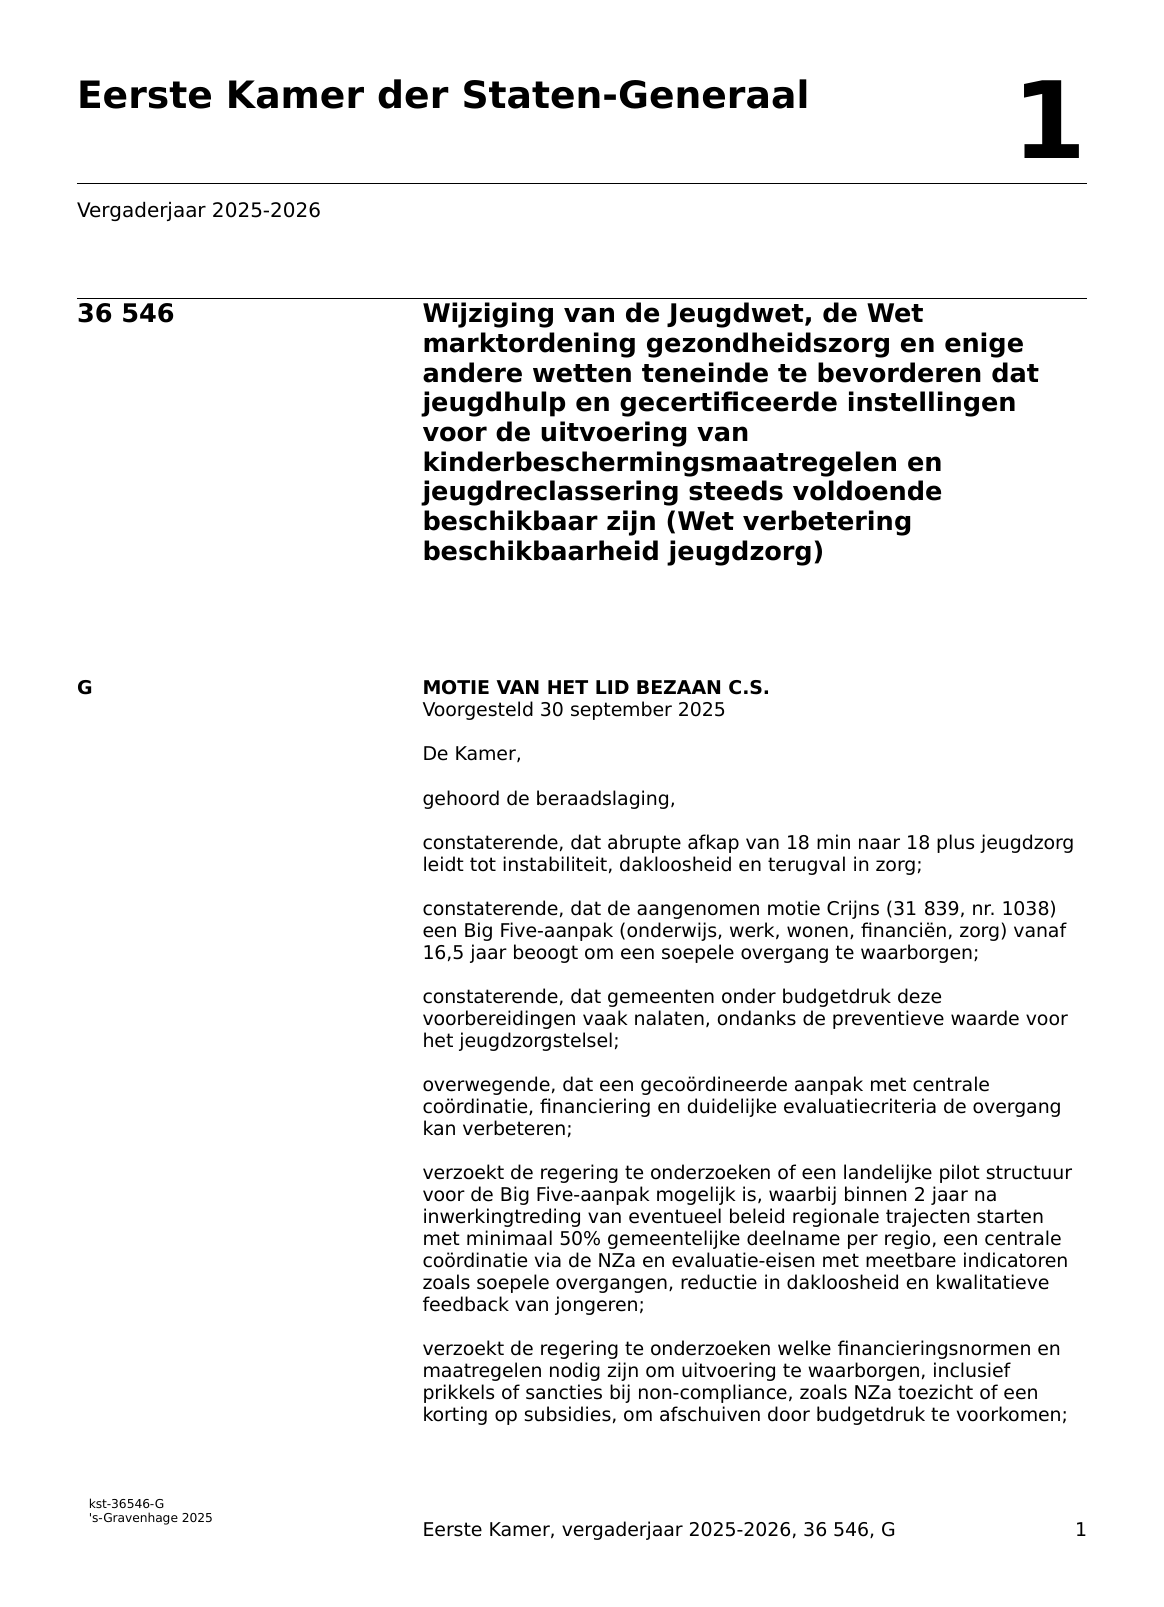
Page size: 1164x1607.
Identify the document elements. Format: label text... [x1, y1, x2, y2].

text verzoekt de regering te onderzoeken of een landelijke pilot structuur voor de Big Five-aanpak mogelijk is, waarbij binnen 2 jaar na inwerkingtreding van eventueel beleid regionale trajecten starten met minimaal 50% gemeentelijke deelname per regio, een centrale coördinatie via de NZa en evaluatie-eisen met meetbare indicatoren zoals soepele overgangen, reductie in dakloosheid en kwalitatieve feedback van jongeren; [422, 1162, 1087, 1316]
text De Kamer, [422, 743, 1087, 765]
text gehoord de beraadslaging, [422, 787, 1087, 809]
table_cell Vergaderjaar 2025-2026 [77, 184, 1087, 298]
text kst-36546-G [88, 1497, 323, 1511]
text constaterende, dat de aangenomen motie Crijns (31 839, nr. 1038) een Big Five-aanpak (onderwijs, werk, wonen, financiën, zorg) vanaf 16,5 jaar beoogt om een soepele overgang te waarborgen; [422, 898, 1087, 964]
text 's-Gravenhage 2025 [88, 1511, 323, 1525]
text verzoekt de regering te onderzoeken welke financieringsnormen en maatregelen nodig zijn om uitvoering te waarborgen, inclusief prikkels of sancties bij non-compliance, zoals NZa toezicht of een korting op subsidies, om afschuiven door budgetdruk te voorkomen; [422, 1338, 1087, 1426]
text Voorgesteld 30 september 2025 [422, 699, 1087, 721]
subtitle 36 546 Wijziging van de Jeugdwet, de Wet marktordening gezondheidszorg en enige andere wetten teneinde te bevorderen dat jeugdhulp en gecertificeerde instellingen voor de uitvoering van kinderbeschermingsmaatregelen en jeugdreclassering steeds voldoende beschikbaar zijn (Wet verbetering beschikbaarheid jeugdzorg) [77, 299, 1087, 566]
table_header Eerste Kamer der Staten-Generaal [77, 59, 886, 183]
text overwegende, dat een gecoördineerde aanpak met centrale coördinatie, financiering en duidelijke evaluatiecriteria de overgang kan verbeteren; [422, 1074, 1087, 1140]
text constaterende, dat gemeenten onder budgetdruk deze voorbereidingen vaak nalaten, ondanks de preventieve waarde voor het jeugdzorgstelsel; [422, 986, 1087, 1052]
table_header 1 [886, 59, 1087, 183]
text constaterende, dat abrupte afkap van 18 min naar 18 plus jeugdzorg leidt tot instabiliteit, dakloosheid en terugval in zorg; [422, 832, 1087, 876]
subtitle G MOTIE VAN HET LID BEZAAN C.S. [77, 677, 1087, 699]
